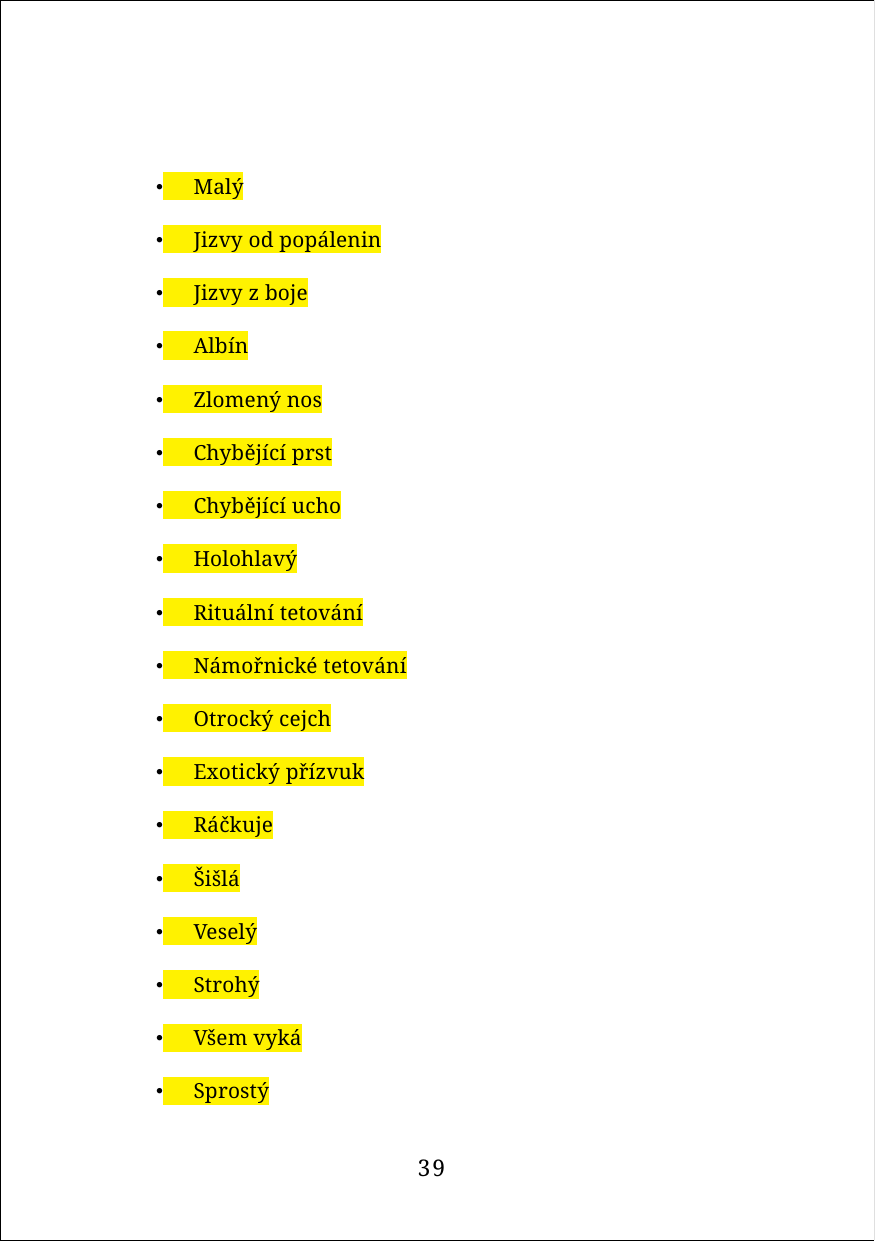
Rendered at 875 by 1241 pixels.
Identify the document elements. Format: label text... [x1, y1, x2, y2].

list Exotický přízvuk [156, 757, 756, 786]
list Všem vyká [156, 1023, 756, 1052]
list Strohý [156, 970, 756, 999]
list Veselý [156, 917, 756, 945]
list Rituální tetování [156, 598, 756, 626]
list Otrocký cejch [156, 704, 756, 732]
list Holohlavý [156, 544, 756, 573]
list Chybějící ucho [156, 491, 756, 519]
list Zlomený nos [156, 385, 756, 413]
list Ráčkuje [156, 811, 756, 839]
list Albín [156, 331, 756, 360]
list Chybějící prst [156, 438, 756, 466]
list Šišlá [156, 864, 756, 892]
list Sprostý [156, 1077, 756, 1105]
list Jizvy z boje [156, 278, 756, 307]
list Malý [156, 172, 756, 200]
list Námořnické tetování [156, 651, 756, 679]
list Jizvy od popálenin [156, 225, 756, 253]
